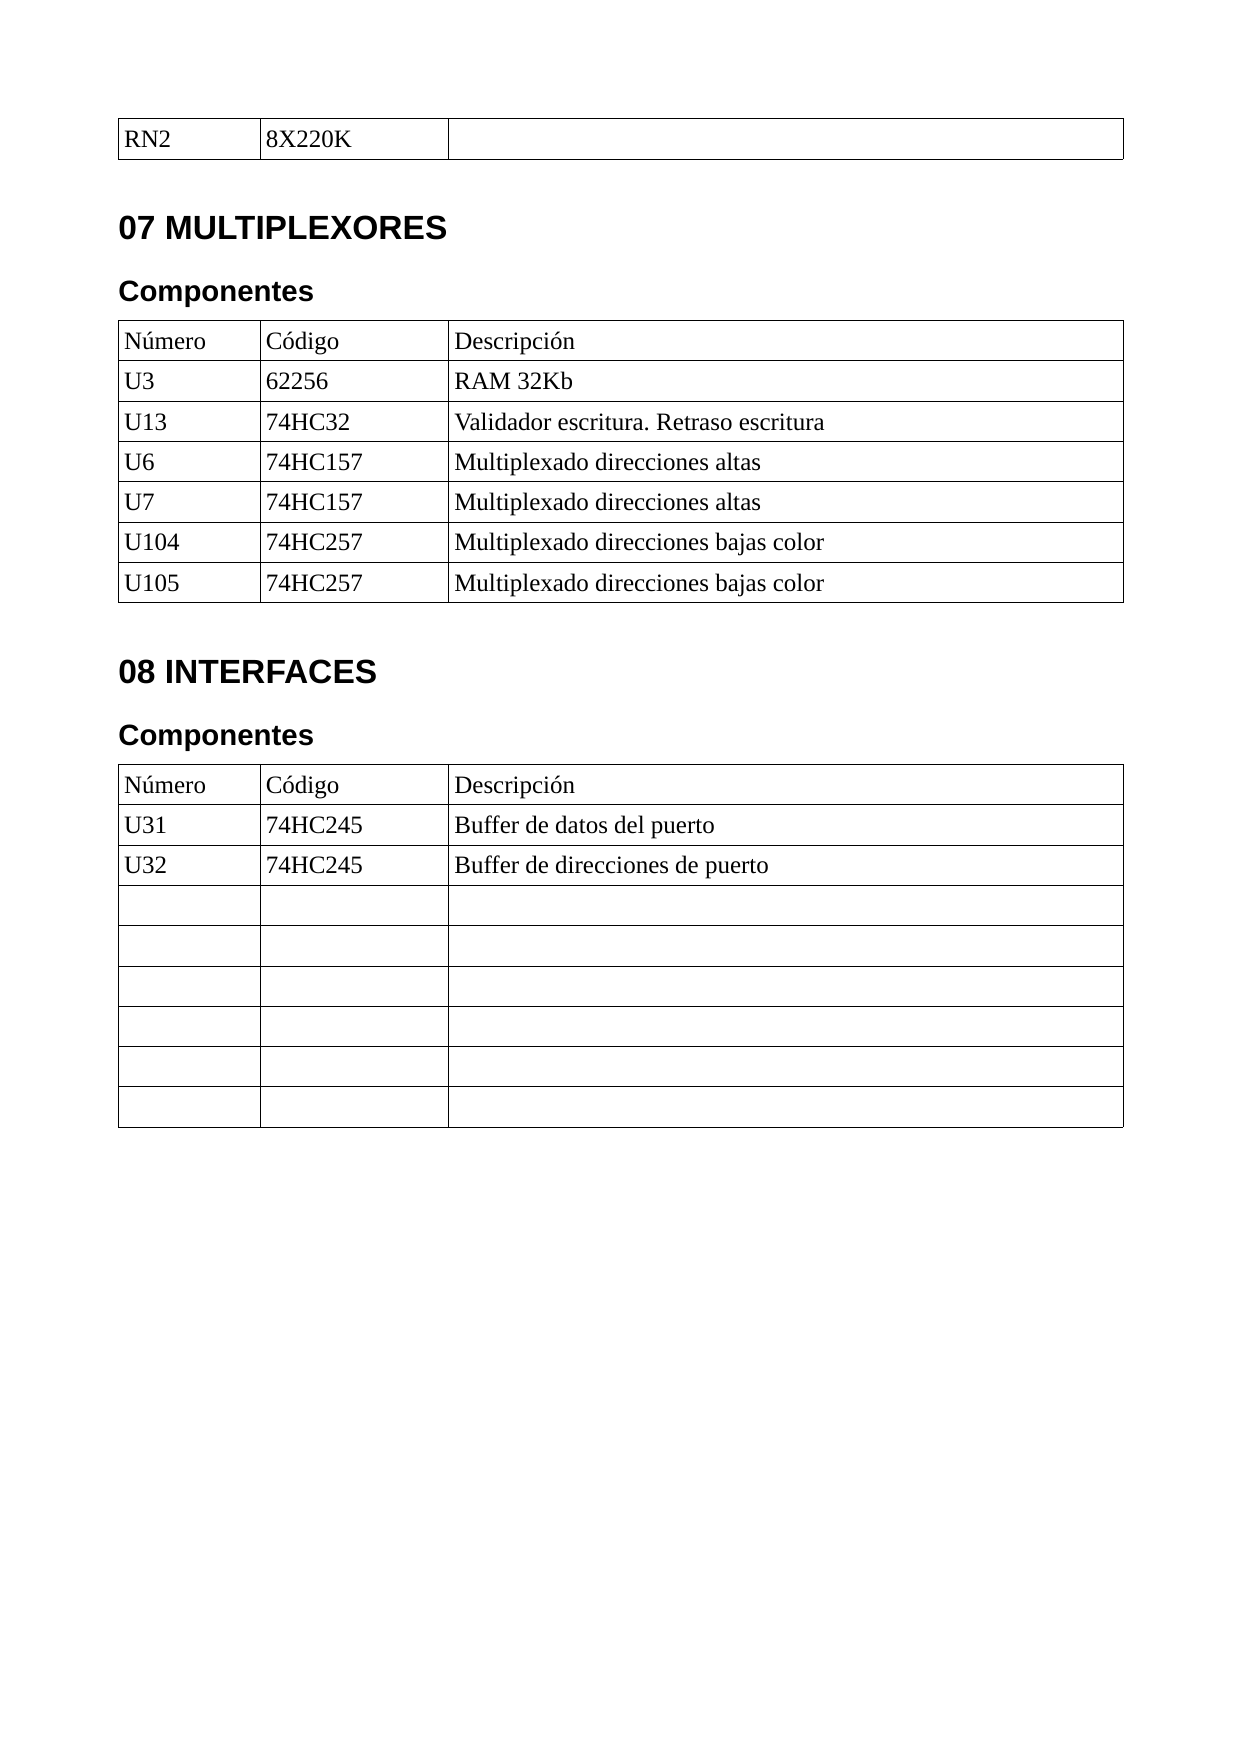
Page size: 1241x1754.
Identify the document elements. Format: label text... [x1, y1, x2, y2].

table_cell U3 [119, 361, 260, 401]
table_cell [449, 967, 1123, 1006]
table_cell RAM 32Kb [449, 361, 1123, 401]
table_cell U31 [119, 805, 260, 844]
table_cell [449, 1047, 1123, 1086]
table_cell U32 [119, 846, 260, 885]
table_cell 74HC157 [261, 442, 448, 481]
table_cell 74HC157 [261, 482, 448, 522]
table_header Código [261, 765, 448, 804]
subtitle 07 MULTIPLEXORES [118, 208, 1122, 247]
table_header Número [119, 765, 260, 804]
table_cell [261, 886, 448, 925]
table_header Descripción [449, 321, 1123, 360]
table_cell [119, 886, 260, 925]
table_cell [119, 1087, 260, 1127]
subtitle Componentes [118, 718, 1122, 751]
table_cell [449, 1007, 1123, 1046]
table_cell 74HC245 [261, 846, 448, 885]
table_cell RN2 [119, 119, 260, 158]
subtitle Componentes [118, 274, 1122, 308]
table_cell [449, 119, 1123, 158]
table_cell [261, 926, 448, 966]
table_cell [449, 1087, 1123, 1127]
table_cell 62256 [261, 361, 448, 401]
table_cell [449, 886, 1123, 925]
table_cell U6 [119, 442, 260, 481]
table_cell 74HC257 [261, 563, 448, 602]
table_cell U13 [119, 402, 260, 441]
table_cell [119, 967, 260, 1006]
table_header Número [119, 321, 260, 360]
table_header Código [261, 321, 448, 360]
table_cell [119, 1007, 260, 1046]
table_cell Multiplexado direcciones altas [449, 442, 1123, 481]
table_cell [449, 926, 1123, 966]
table_cell Multiplexado direcciones bajas color [449, 563, 1123, 602]
table_cell [261, 1047, 448, 1086]
table_cell 74HC245 [261, 805, 448, 844]
table_cell [261, 967, 448, 1006]
table_cell Multiplexado direcciones altas [449, 482, 1123, 522]
table_cell 74HC32 [261, 402, 448, 441]
table_cell [119, 926, 260, 966]
table_cell U7 [119, 482, 260, 522]
table_cell Multiplexado direcciones bajas color [449, 523, 1123, 562]
table_cell 8X220K [261, 119, 448, 158]
table_cell [261, 1007, 448, 1046]
table_cell [119, 1047, 260, 1086]
table_cell Validador escritura. Retraso escritura [449, 402, 1123, 441]
table_cell Buffer de direcciones de puerto [449, 846, 1123, 885]
table_cell Buffer de datos del puerto [449, 805, 1123, 844]
subtitle 08 INTERFACES [118, 652, 1122, 691]
table_cell [261, 1087, 448, 1127]
table_cell U105 [119, 563, 260, 602]
table_cell U104 [119, 523, 260, 562]
table_cell 74HC257 [261, 523, 448, 562]
table_header Descripción [449, 765, 1123, 804]
